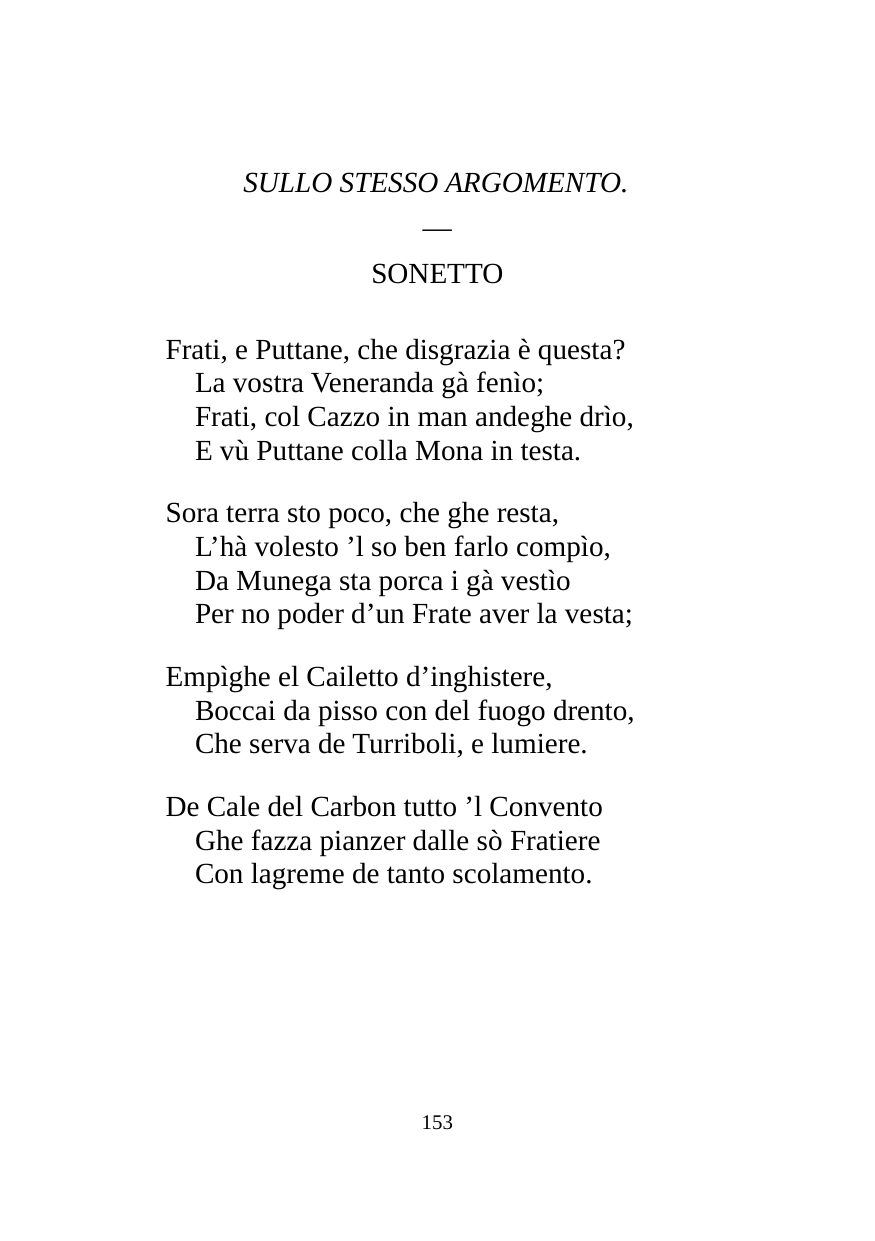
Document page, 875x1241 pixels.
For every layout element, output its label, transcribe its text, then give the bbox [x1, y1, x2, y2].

text Empìghe el Cailetto d’inghistere, Boccai da pisso con del fuogo drento, Che serva de Turriboli, e lumiere. [165, 659, 768, 760]
text De Cale del Carbon tutto ’l Convento Ghe fazza pianzer dalle sò Fratiere Con lagreme de tanto scolamento. [165, 789, 768, 890]
text SONETTO [106, 257, 768, 290]
text Sora terra sto poco, che ghe resta, L’hà volesto ’l so ben farlo compìo, Da Munega sta porca i gà vestìo Per no poder d’un Frate aver la vesta; [165, 496, 768, 630]
text Frati, e Puttane, che disgrazia è questa? La vostra Veneranda gà fenìo; Frati, col Cazzo in man andeghe drìo, E vù Puttane colla Mona in testa. [165, 332, 768, 466]
text — [106, 211, 768, 244]
subtitle SULLO STESSO ARGOMENTO. [106, 165, 768, 199]
